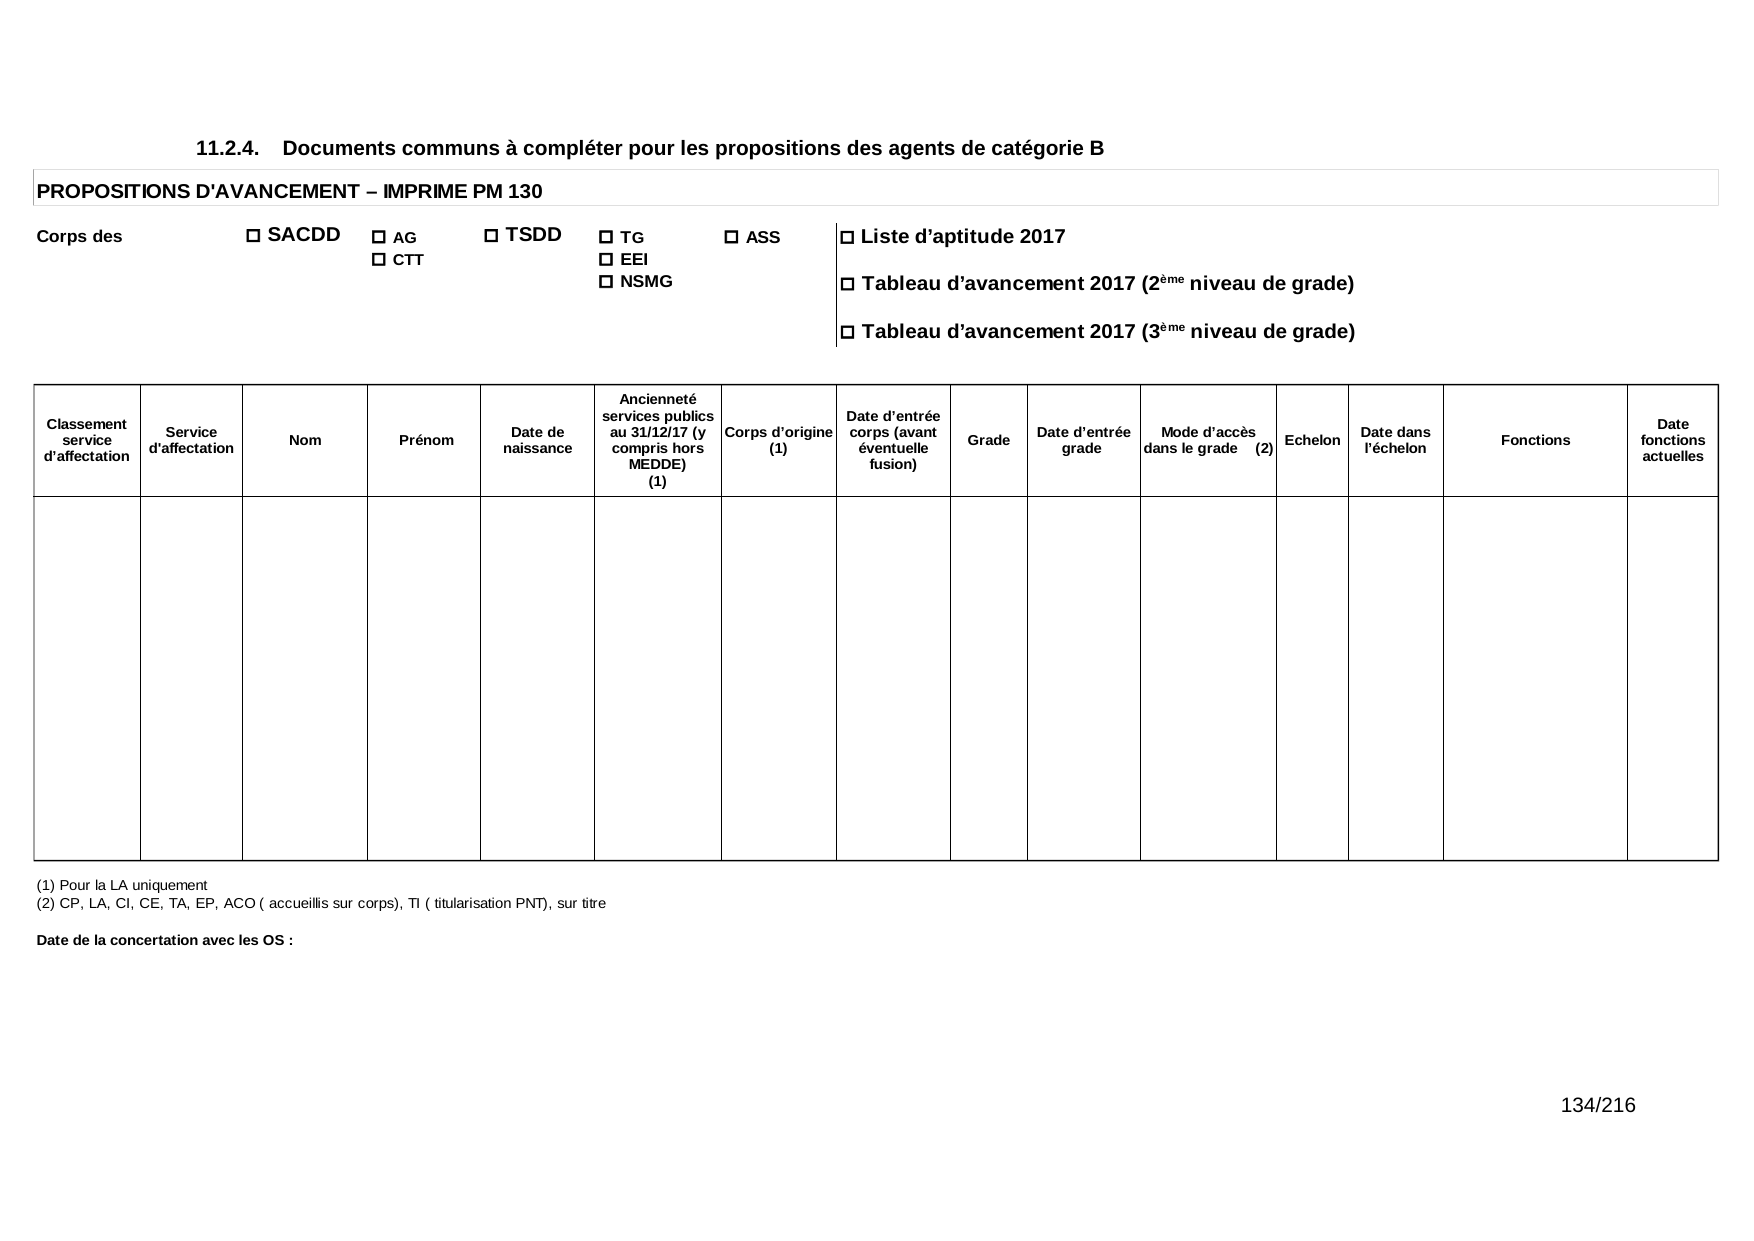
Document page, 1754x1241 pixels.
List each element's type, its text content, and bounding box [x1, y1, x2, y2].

subtitle Documents communs à compléter pour les propositions des agents de catégorie B [121, 136, 1636, 160]
